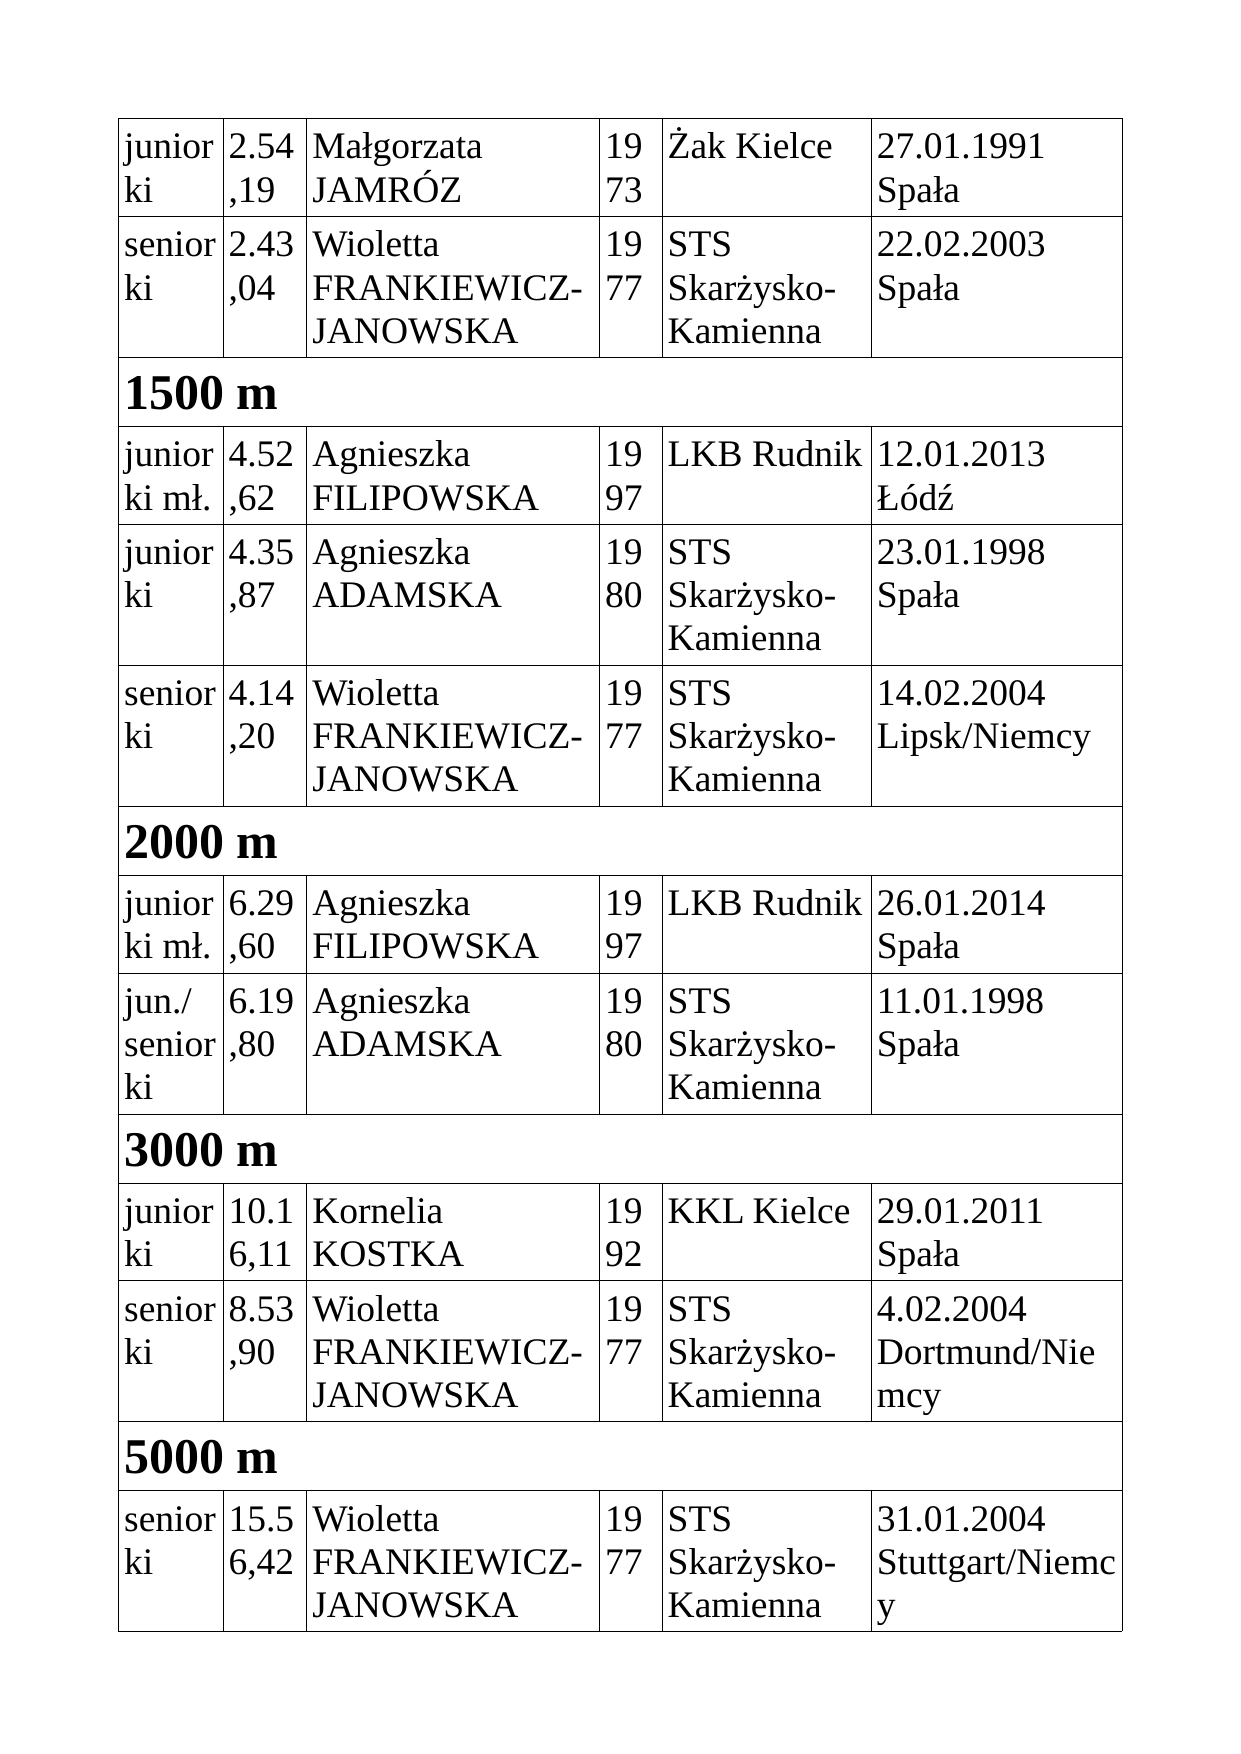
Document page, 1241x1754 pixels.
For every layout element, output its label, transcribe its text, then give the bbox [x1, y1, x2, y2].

table_cell 1977 [600, 666, 662, 806]
table_cell 1977 [600, 217, 662, 357]
table_cell STS Skarżysko-Kamienna [663, 1491, 871, 1631]
table_cell 15.56,42 [224, 1491, 306, 1631]
table_cell jun./seniorki [119, 974, 223, 1113]
table_cell juniorki [119, 525, 223, 665]
table_cell STS Skarżysko-Kamienna [663, 666, 871, 806]
table_cell 29.01.2011 Spała [872, 1184, 1122, 1280]
table_cell 4.14,20 [224, 666, 306, 806]
table_cell 1980 [600, 974, 662, 1113]
table_cell STS Skarżysko-Kamienna [663, 1281, 871, 1421]
table_cell STS Skarżysko-Kamienna [663, 974, 871, 1113]
table_cell juniorki [119, 119, 223, 216]
table_cell 1980 [600, 525, 662, 665]
table_cell juniorki mł. [119, 876, 223, 972]
table_cell LKB Rudnik [663, 427, 871, 524]
table_cell Agnieszka FILIPOWSKA [307, 427, 599, 524]
table_cell 31.01.2004 Stuttgart/Niemcy [872, 1491, 1122, 1631]
table_cell STS Skarżysko-Kamienna [663, 525, 871, 665]
table_cell 1977 [600, 1491, 662, 1631]
table_cell juniorki [119, 1184, 223, 1280]
table_cell Agnieszka FILIPOWSKA [307, 876, 599, 972]
table_cell 4.02.2004 Dortmund/Niemcy [872, 1281, 1122, 1421]
table_cell 1992 [600, 1184, 662, 1280]
table_cell 2.54,19 [224, 119, 306, 216]
table_cell 11.01.1998 Spała [872, 974, 1122, 1113]
table_cell 4.52,62 [224, 427, 306, 524]
table_cell 8.53,90 [224, 1281, 306, 1421]
table_cell 22.02.2003 Spała [872, 217, 1122, 357]
table_cell LKB Rudnik [663, 876, 871, 972]
table_cell 2.43,04 [224, 217, 306, 357]
table_cell Wioletta FRANKIEWICZ-JANOWSKA [307, 1491, 599, 1631]
table_cell 12.01.2013 Łódź [872, 427, 1122, 524]
table_cell juniorki mł. [119, 427, 223, 524]
table_cell 1977 [600, 1281, 662, 1421]
table_cell 3000 m [119, 1115, 1122, 1182]
table_cell seniorki [119, 1281, 223, 1421]
table_cell Wioletta FRANKIEWICZ-JANOWSKA [307, 666, 599, 806]
table_cell 14.02.2004 Lipsk/Niemcy [872, 666, 1122, 806]
table_cell 1973 [600, 119, 662, 216]
table_cell 1997 [600, 427, 662, 524]
table_cell 1997 [600, 876, 662, 972]
table_cell 5000 m [119, 1422, 1122, 1490]
table_cell 2000 m [119, 807, 1122, 875]
table_cell KKL Kielce [663, 1184, 871, 1280]
table_cell Wioletta FRANKIEWICZ-JANOWSKA [307, 1281, 599, 1421]
table_cell Żak Kielce [663, 119, 871, 216]
table_cell STS Skarżysko-Kamienna [663, 217, 871, 357]
table_cell 23.01.1998 Spała [872, 525, 1122, 665]
table_cell Agnieszka ADAMSKA [307, 525, 599, 665]
table_cell 26.01.2014 Spała [872, 876, 1122, 972]
table_cell seniorki [119, 217, 223, 357]
table_cell Agnieszka ADAMSKA [307, 974, 599, 1113]
table_cell 6.29,60 [224, 876, 306, 972]
table_cell 10.16,11 [224, 1184, 306, 1280]
table_cell seniorki [119, 666, 223, 806]
table_cell Kornelia KOSTKA [307, 1184, 599, 1280]
table_cell 27.01.1991 Spała [872, 119, 1122, 216]
table_cell Małgorzata JAMRÓZ [307, 119, 599, 216]
table_cell Wioletta FRANKIEWICZ-JANOWSKA [307, 217, 599, 357]
table_cell 4.35,87 [224, 525, 306, 665]
table_cell seniorki [119, 1491, 223, 1631]
table_cell 6.19,80 [224, 974, 306, 1113]
table_cell 1500 m [119, 358, 1122, 426]
